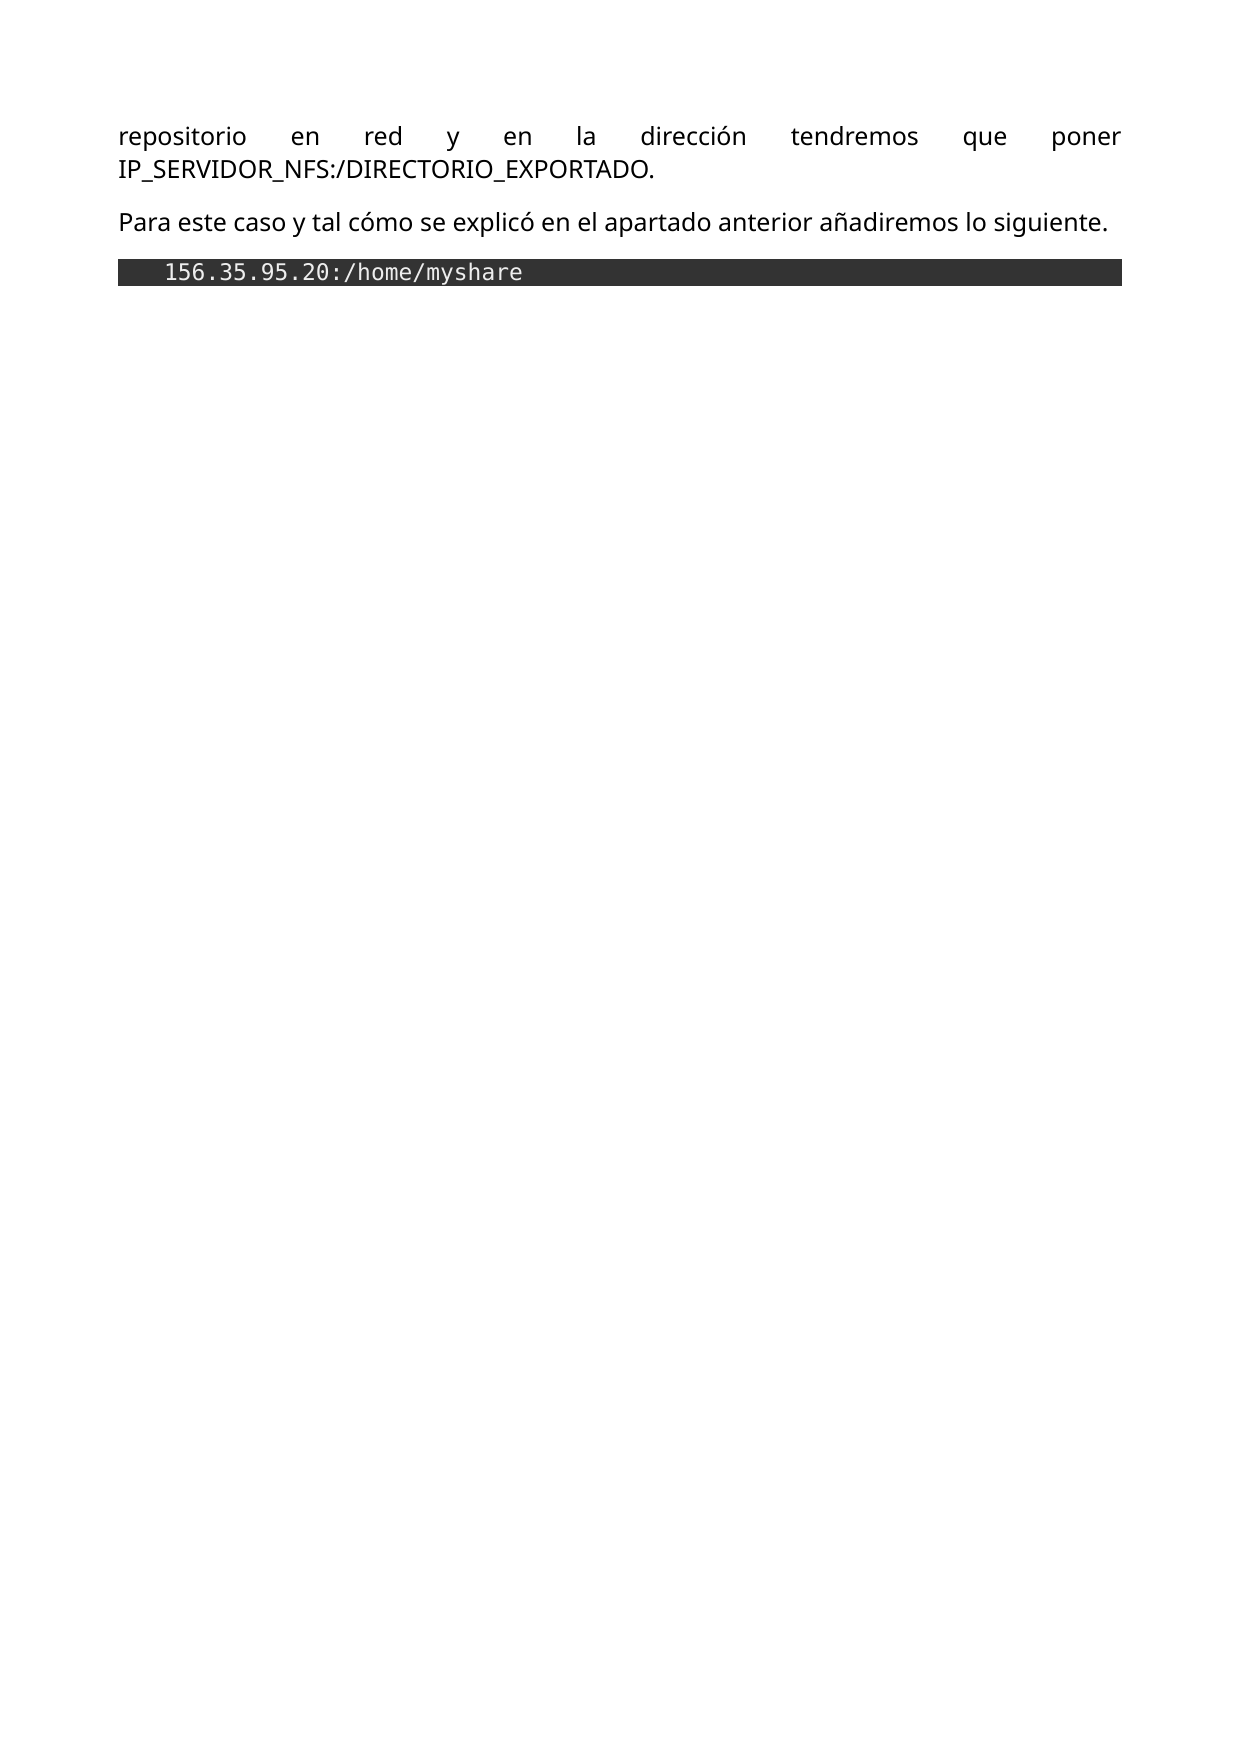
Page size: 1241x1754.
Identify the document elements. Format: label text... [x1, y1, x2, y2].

text 156.35.95.20:/home/myshare [118, 259, 1122, 286]
text Para este caso y tal cómo se explicó en el apartado anterior añadiremos lo siguiente. [118, 204, 1122, 238]
text repositorio en red y en la dirección tendremos que poner IP_SERVIDOR_NFS:/DIRECTORIO_EXPORTADO. [118, 118, 1122, 186]
